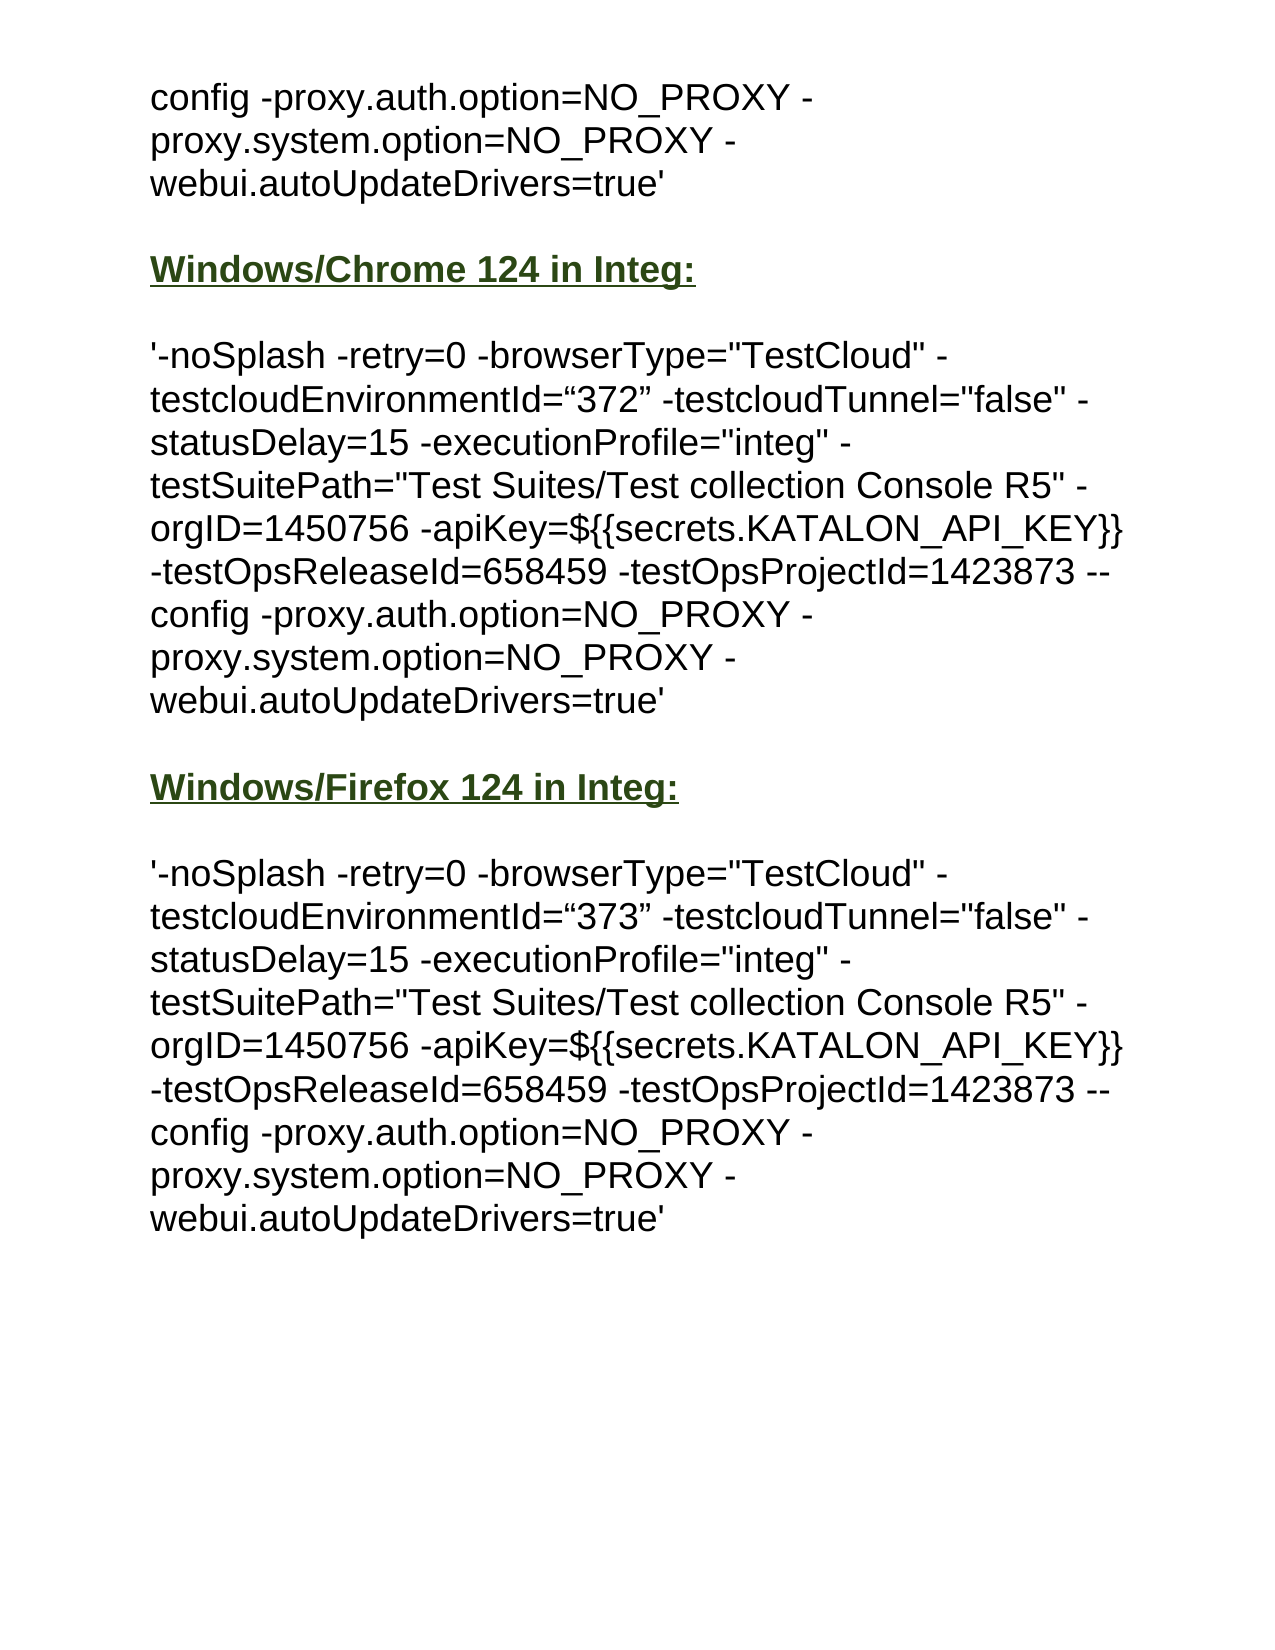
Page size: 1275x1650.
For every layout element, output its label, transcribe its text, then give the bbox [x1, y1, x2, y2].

text '-noSplash -retry=0 -browserType="TestCloud" -testcloudEnvironmentId=“373” -testcloudTunnel="false" -statusDelay=15 -executionProfile="integ" -testSuitePath="Test Suites/Test collection Console R5" -orgID=1450756 -apiKey=${{secrets.KATALON_API_KEY}} -testOpsReleaseId=658459 -testOpsProjectId=1423873 --config -proxy.auth.option=NO_PROXY -proxy.system.option=NO_PROXY -webui.autoUpdateDrivers=true' [150, 851, 1125, 1239]
text Windows/Chrome 124 in Integ: [150, 247, 1125, 291]
text --config -proxy.auth.option=NO_PROXY -proxy.system.option=NO_PROXY -webui.autoUpdateDrivers=true' [150, 75, 1125, 204]
text Windows/Firefox 124 in Integ: [150, 765, 1125, 808]
text '-noSplash -retry=0 -browserType="TestCloud" -testcloudEnvironmentId=“372” -testcloudTunnel="false" -statusDelay=15 -executionProfile="integ" -testSuitePath="Test Suites/Test collection Console R5" -orgID=1450756 -apiKey=${{secrets.KATALON_API_KEY}} -testOpsReleaseId=658459 -testOpsProjectId=1423873 --config -proxy.auth.option=NO_PROXY -proxy.system.option=NO_PROXY -webui.autoUpdateDrivers=true' [150, 334, 1125, 722]
